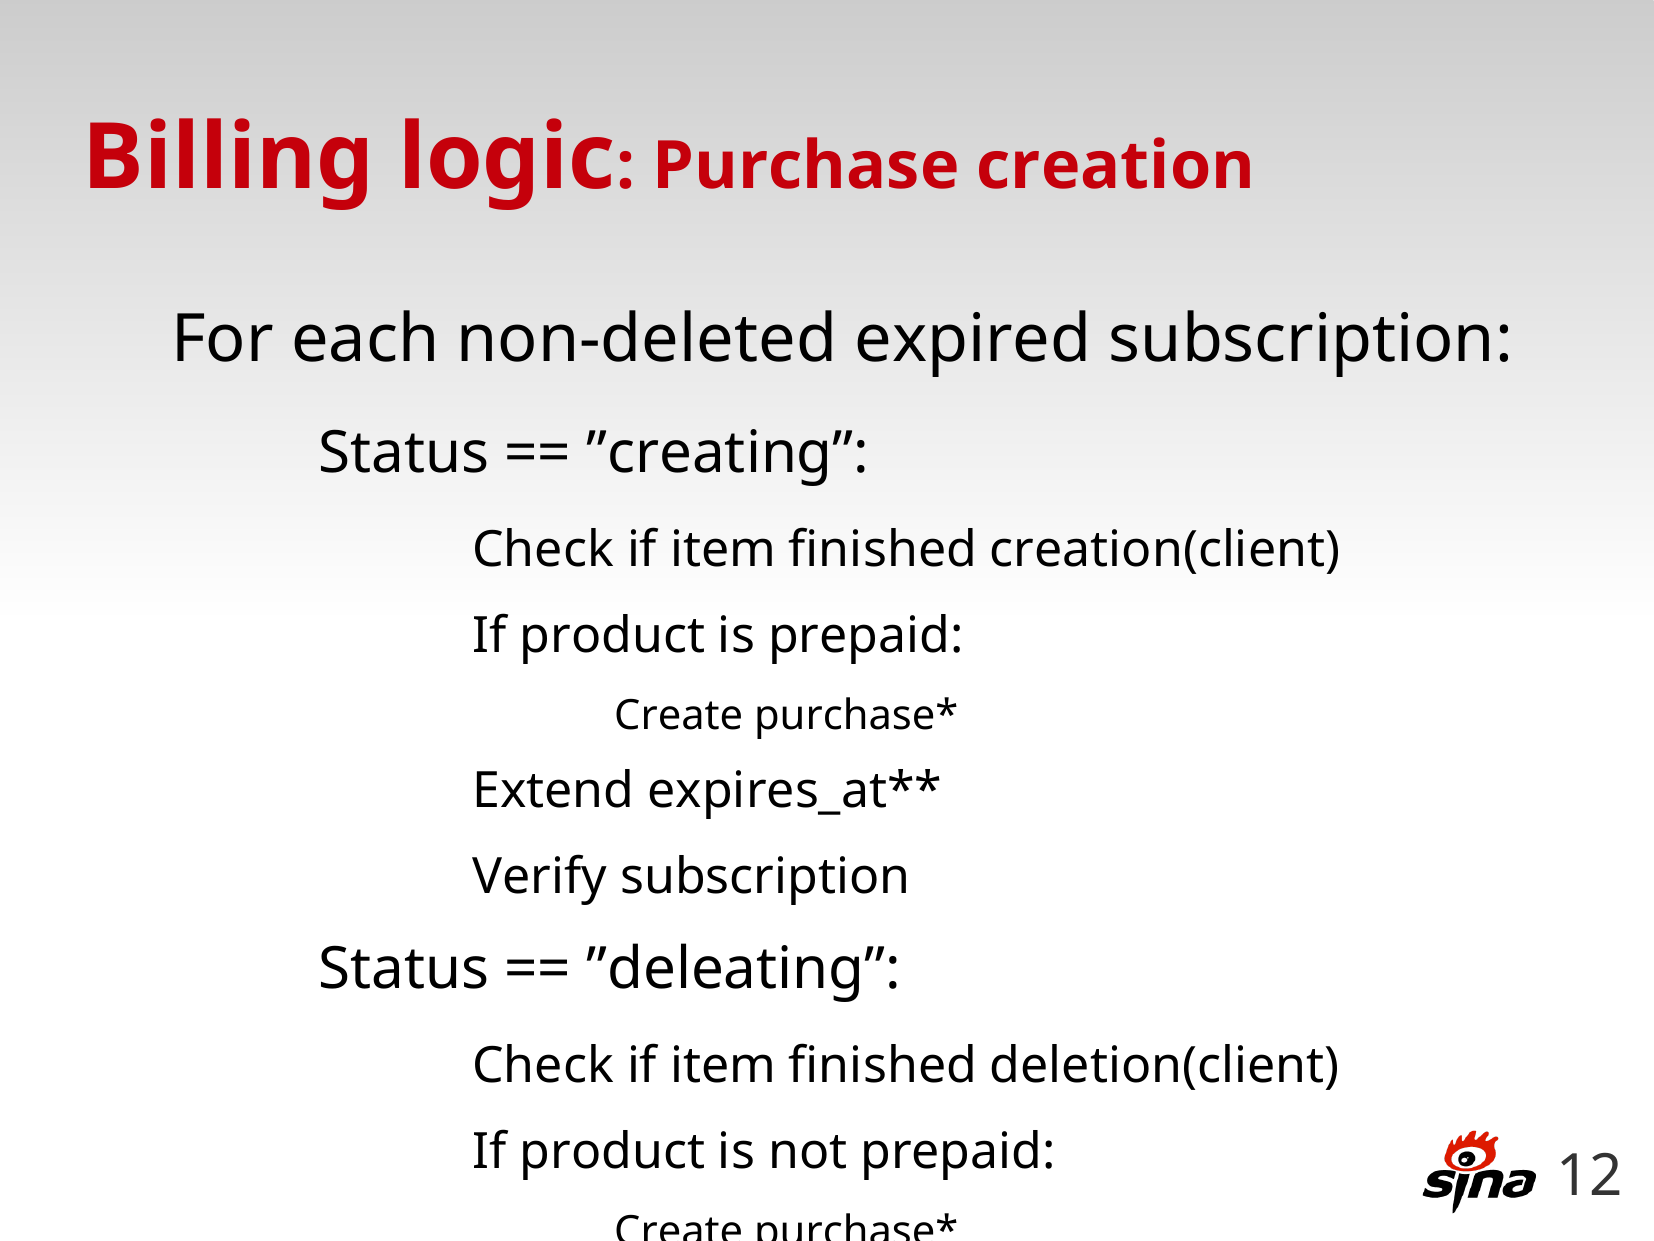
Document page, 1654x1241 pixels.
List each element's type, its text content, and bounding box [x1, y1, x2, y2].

list For each non-deleted expired subscription: Status == ”creating”: Check if item finished creation(client) If product is prepaid: Create purchase* Extend expires_at** Verify subscription Status == ”deleating”: Check if item finished deletion(client) If product is not prepaid: Create purchase* Terminate subscription [82, 290, 1571, 1189]
title Billing logic: Purchase creation [82, 49, 1571, 257]
picture [1394, 1189, 1564, 1241]
